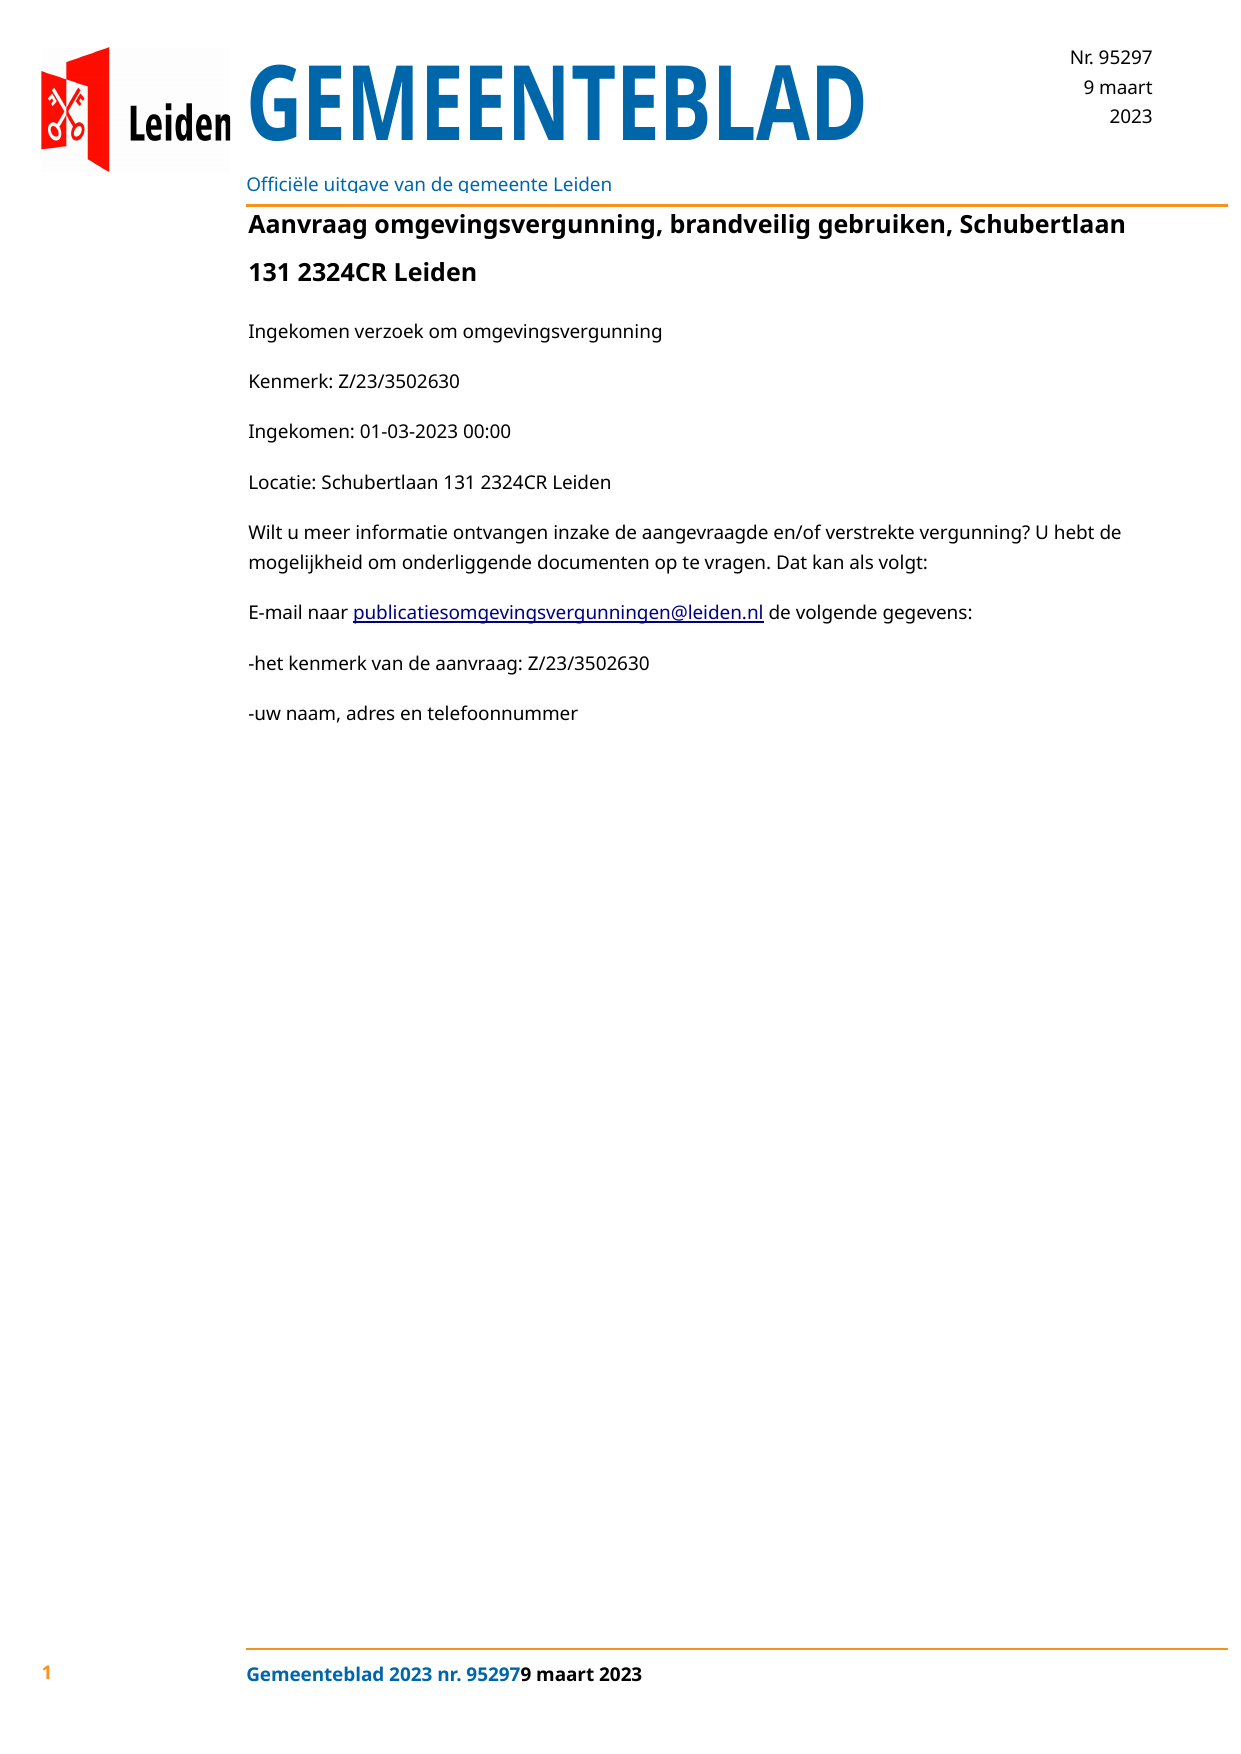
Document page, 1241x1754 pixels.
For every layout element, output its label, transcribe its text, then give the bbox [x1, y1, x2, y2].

text E-mail naar publicatiesomgevingsvergunningen@leiden.nl de volgende gegevens: [248, 599, 1152, 625]
text -uw naam, adres en telefoonnummer [248, 700, 1152, 726]
text Wilt u meer informatie ontvangen inzake de aangevraagde en/of verstrekte vergunning? U hebt de mogelijkheid om onderliggende documenten op te vragen. Dat kan als volgt: [248, 519, 1152, 575]
text Kenmerk: Z/23/3502630 [248, 368, 1152, 394]
text Ingekomen verzoek om omgevingsvergunning [248, 318, 1152, 344]
picture [41, 47, 231, 172]
text -het kenmerk van de aanvraag: Z/23/3502630 [248, 650, 1152, 676]
text Locatie: Schubertlaan 131 2324CR Leiden [248, 469, 1152, 495]
text Ingekomen: 01-03-2023 00:00 [248, 419, 1152, 444]
text Aanvraag omgevingsvergunning, brandveilig gebruiken, Schubertlaan 131 2324CR Leiden [248, 207, 1152, 288]
